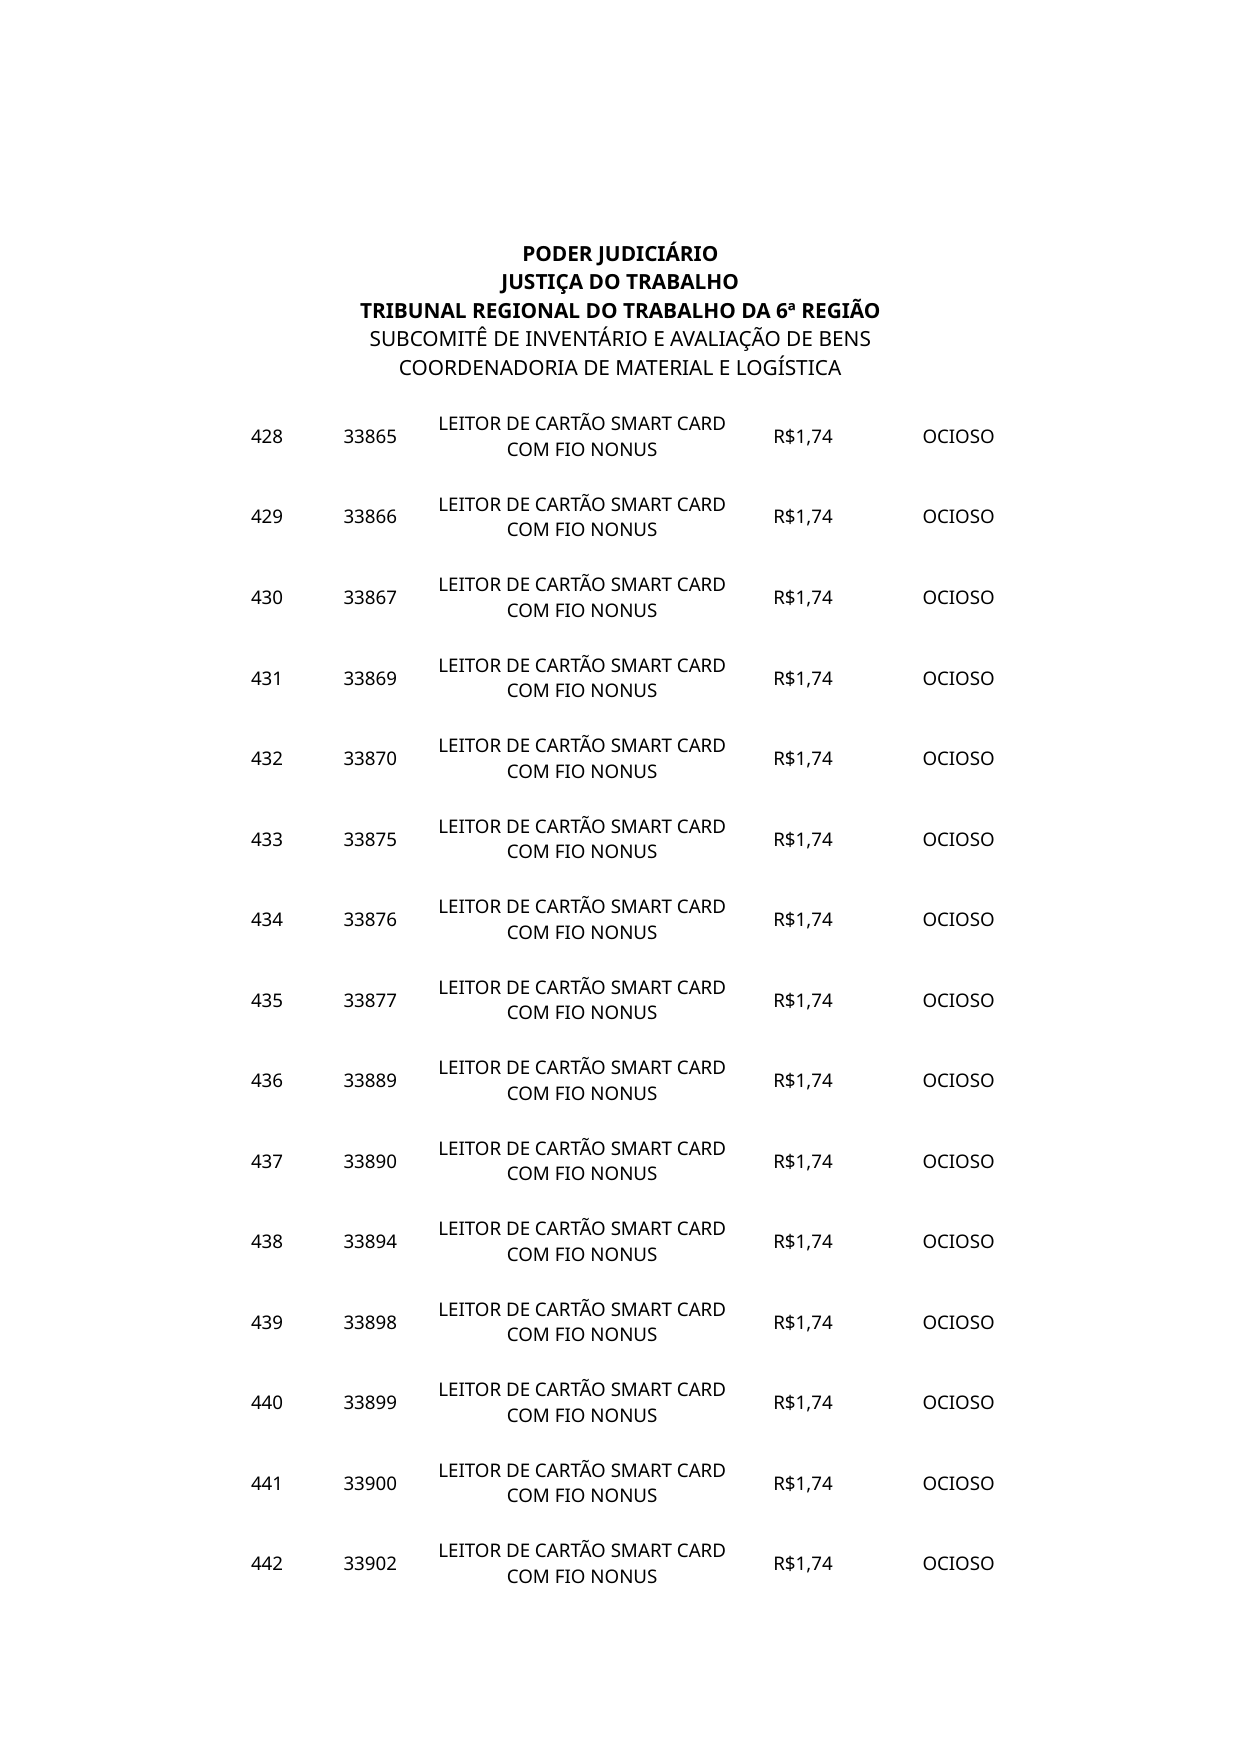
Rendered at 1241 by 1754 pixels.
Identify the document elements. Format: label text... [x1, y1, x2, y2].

table_cell 33866 [305, 491, 434, 572]
table_cell R$1,74 [729, 491, 876, 572]
table_cell 439 [228, 1296, 305, 1377]
table_cell R$1,74 [729, 1216, 876, 1296]
table_cell 33899 [305, 1377, 434, 1457]
table_cell LEITOR DE CARTÃO SMART CARD COM FIO NONUS [435, 1135, 729, 1216]
table_cell 33877 [305, 974, 434, 1055]
table_cell R$1,74 [729, 1135, 876, 1216]
table_cell 438 [228, 1216, 305, 1296]
table_cell LEITOR DE CARTÃO SMART CARD COM FIO NONUS [435, 491, 729, 572]
table_cell LEITOR DE CARTÃO SMART CARD COM FIO NONUS [435, 813, 729, 894]
table_cell OCIOSO [876, 1216, 1041, 1296]
table_cell 437 [228, 1135, 305, 1216]
table_cell LEITOR DE CARTÃO SMART CARD COM FIO NONUS [435, 1457, 729, 1538]
table_cell LEITOR DE CARTÃO SMART CARD COM FIO NONUS [435, 1377, 729, 1457]
table_cell 33865 [305, 411, 434, 491]
table_cell R$1,74 [729, 411, 876, 491]
table_cell LEITOR DE CARTÃO SMART CARD COM FIO NONUS [435, 1216, 729, 1296]
table_cell 434 [228, 894, 305, 974]
table_cell 33876 [305, 894, 434, 974]
table_cell OCIOSO [876, 491, 1041, 572]
table_cell LEITOR DE CARTÃO SMART CARD COM FIO NONUS [435, 411, 729, 491]
table_cell 33894 [305, 1216, 434, 1296]
table_cell OCIOSO [876, 1296, 1041, 1377]
table_cell 33869 [305, 652, 434, 733]
table_cell LEITOR DE CARTÃO SMART CARD COM FIO NONUS [435, 1538, 729, 1618]
table_cell R$1,74 [729, 1538, 876, 1618]
table_cell OCIOSO [876, 1538, 1041, 1618]
table_cell OCIOSO [876, 974, 1041, 1055]
table_cell 33867 [305, 572, 434, 652]
table_cell 33898 [305, 1296, 434, 1377]
table_cell 429 [228, 491, 305, 572]
table_cell OCIOSO [876, 1377, 1041, 1457]
table_cell LEITOR DE CARTÃO SMART CARD COM FIO NONUS [435, 652, 729, 733]
table_cell R$1,74 [729, 733, 876, 813]
table_cell R$1,74 [729, 1055, 876, 1135]
table_cell 33875 [305, 813, 434, 894]
table_cell 431 [228, 652, 305, 733]
table_cell OCIOSO [876, 813, 1041, 894]
table_cell R$1,74 [729, 894, 876, 974]
table_cell 433 [228, 813, 305, 894]
table_cell 33870 [305, 733, 434, 813]
table_cell R$1,74 [729, 1457, 876, 1538]
table_cell 428 [228, 411, 305, 491]
table_cell LEITOR DE CARTÃO SMART CARD COM FIO NONUS [435, 894, 729, 974]
table_cell LEITOR DE CARTÃO SMART CARD COM FIO NONUS [435, 572, 729, 652]
table_cell 33890 [305, 1135, 434, 1216]
table_cell LEITOR DE CARTÃO SMART CARD COM FIO NONUS [435, 974, 729, 1055]
table_cell OCIOSO [876, 411, 1041, 491]
table_cell 442 [228, 1538, 305, 1618]
table_cell 436 [228, 1055, 305, 1135]
table_cell 33889 [305, 1055, 434, 1135]
table_cell 432 [228, 733, 305, 813]
table_cell OCIOSO [876, 1457, 1041, 1538]
table_cell OCIOSO [876, 1135, 1041, 1216]
table_cell R$1,74 [729, 1296, 876, 1377]
table_cell LEITOR DE CARTÃO SMART CARD COM FIO NONUS [435, 1296, 729, 1377]
table_cell 430 [228, 572, 305, 652]
table_cell OCIOSO [876, 572, 1041, 652]
table_cell R$1,74 [729, 1377, 876, 1457]
table_cell R$1,74 [729, 813, 876, 894]
table_cell R$1,74 [729, 652, 876, 733]
table_cell R$1,74 [729, 572, 876, 652]
table_cell R$1,74 [729, 974, 876, 1055]
table_cell 33902 [305, 1538, 434, 1618]
table_cell 441 [228, 1457, 305, 1538]
table_cell OCIOSO [876, 894, 1041, 974]
table_cell OCIOSO [876, 1055, 1041, 1135]
table_cell LEITOR DE CARTÃO SMART CARD COM FIO NONUS [435, 1055, 729, 1135]
table_cell 435 [228, 974, 305, 1055]
table_cell OCIOSO [876, 733, 1041, 813]
table_cell OCIOSO [876, 652, 1041, 733]
table_cell 440 [228, 1377, 305, 1457]
table_cell 33900 [305, 1457, 434, 1538]
table_cell LEITOR DE CARTÃO SMART CARD COM FIO NONUS [435, 733, 729, 813]
